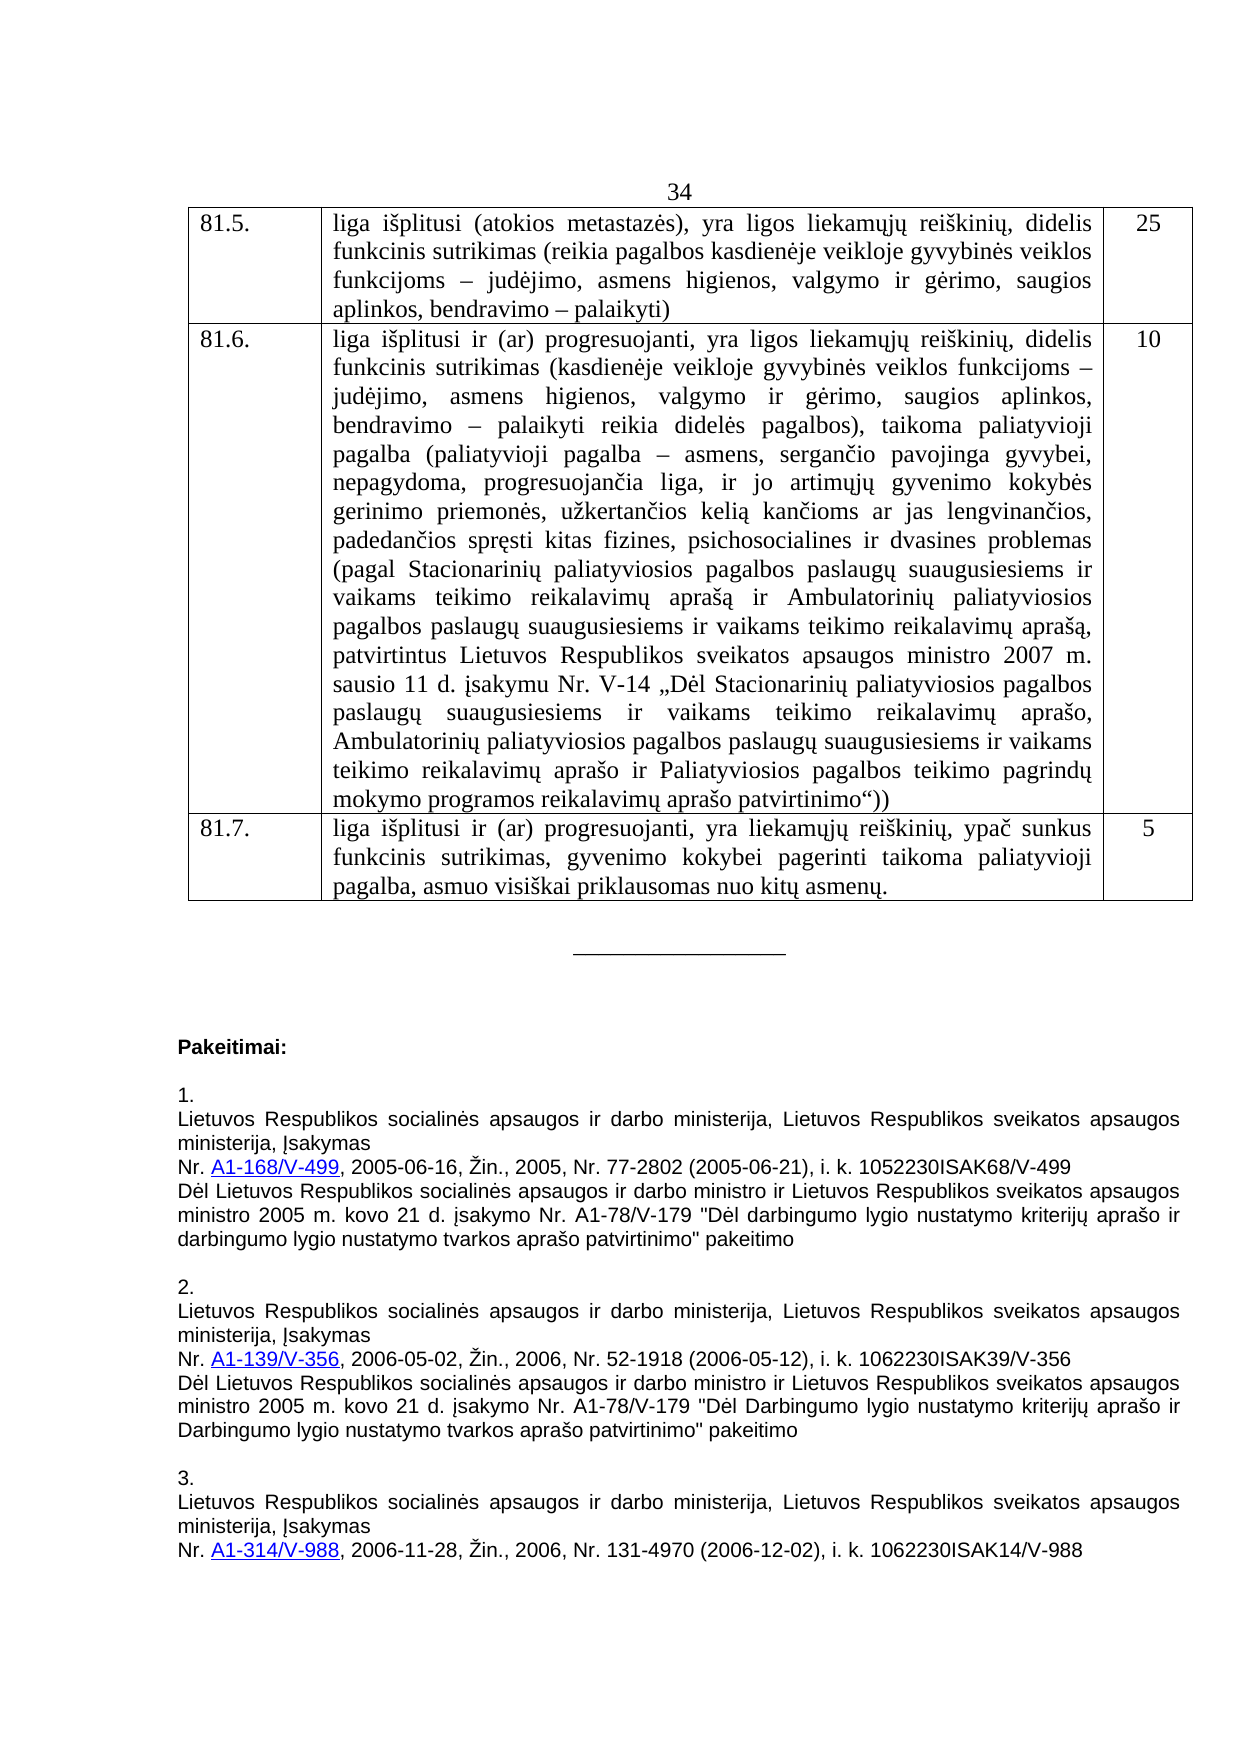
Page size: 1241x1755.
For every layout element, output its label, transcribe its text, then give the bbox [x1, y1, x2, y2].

text Nr. A1-314/V-988, 2006-11-28, Žin., 2006, Nr. 131-4970 (2006-12-02), i. k. 1062230ISAK14/V-988 [177, 1538, 1181, 1562]
table_cell 81.6. [189, 324, 321, 812]
text Lietuvos Respublikos socialinės apsaugos ir darbo ministerija, Lietuvos Respublikos sveikatos apsaugos ministerija, Įsakymas [177, 1490, 1181, 1538]
table_cell liga išplitusi ir (ar) progresuojanti, yra ligos liekamųjų reiškinių, didelis funkcinis sutrikimas (kasdienėje veikloje gyvybinės veiklos funkcijoms – judėjimo, asmens higienos, valgymo ir gėrimo, saugios aplinkos, bendravimo – palaikyti reikia didelės pagalbos), taikoma paliatyvioji pagalba (paliatyvioji pagalba – asmens, sergančio pavojinga gyvybei, nepagydoma, progresuojančia liga, ir jo artimųjų gyvenimo kokybės gerinimo priemonės, užkertančios kelią kančioms ar jas lengvinančios, padedančios spręsti kitas fizines, psichosocialines ir dvasines problemas (pagal Stacionarinių paliatyviosios pagalbos paslaugų suaugusiesiems ir vaikams teikimo reikalavimų aprašą ir Ambulatorinių paliatyviosios pagalbos paslaugų suaugusiesiems ir vaikams teikimo reikalavimų aprašą, patvirtintus Lietuvos Respublikos sveikatos apsaugos ministro 2007 m. sausio 11 d. įsakymu Nr. V-14 „Dėl Stacionarinių paliatyviosios pagalbos paslaugų suaugusiesiems ir vaikams teikimo reikalavimų aprašo, Ambulatorinių paliatyviosios pagalbos paslaugų suaugusiesiems ir vaikams teikimo reikalavimų aprašo ir Paliatyviosios pagalbos teikimo pagrindų mokymo programos reikalavimų aprašo patvirtinimo“)) [322, 324, 1103, 812]
text Nr. A1-168/V-499, 2005-06-16, Žin., 2005, Nr. 77-2802 (2005-06-21), i. k. 1052230ISAK68/V-499 [177, 1155, 1181, 1179]
table_cell 5 [1104, 814, 1192, 900]
table_cell 81.7. [189, 814, 321, 900]
text Nr. A1-139/V-356, 2006-05-02, Žin., 2006, Nr. 52-1918 (2006-05-12), i. k. 1062230ISAK39/V-356 [177, 1346, 1181, 1370]
text _________________ [177, 929, 1181, 958]
table_cell 10 [1104, 324, 1192, 812]
table_cell 81.5. [189, 208, 321, 323]
text 3. [177, 1466, 1181, 1490]
text 2. [177, 1274, 1181, 1298]
text Dėl Lietuvos Respublikos socialinės apsaugos ir darbo ministro ir Lietuvos Respublikos sveikatos apsaugos ministro 2005 m. kovo 21 d. įsakymo Nr. A1-78/V-179 "Dėl darbingumo lygio nustatymo kriterijų aprašo ir darbingumo lygio nustatymo tvarkos aprašo patvirtinimo" pakeitimo [177, 1179, 1181, 1251]
text Pakeitimai: [177, 1035, 1181, 1059]
text Lietuvos Respublikos socialinės apsaugos ir darbo ministerija, Lietuvos Respublikos sveikatos apsaugos ministerija, Įsakymas [177, 1298, 1181, 1346]
text 1. [177, 1083, 1181, 1107]
text Dėl Lietuvos Respublikos socialinės apsaugos ir darbo ministro ir Lietuvos Respublikos sveikatos apsaugos ministro 2005 m. kovo 21 d. įsakymo Nr. A1-78/V-179 "Dėl Darbingumo lygio nustatymo kriterijų aprašo ir Darbingumo lygio nustatymo tvarkos aprašo patvirtinimo" pakeitimo [177, 1370, 1181, 1442]
table_cell 25 [1104, 208, 1192, 323]
table_cell liga išplitusi ir (ar) progresuojanti, yra liekamųjų reiškinių, ypač sunkus funkcinis sutrikimas, gyvenimo kokybei pagerinti taikoma paliatyvioji pagalba, asmuo visiškai priklausomas nuo kitų asmenų. [322, 814, 1103, 900]
text Lietuvos Respublikos socialinės apsaugos ir darbo ministerija, Lietuvos Respublikos sveikatos apsaugos ministerija, Įsakymas [177, 1107, 1181, 1155]
table_cell liga išplitusi (atokios metastazės), yra ligos liekamųjų reiškinių, didelis funkcinis sutrikimas (reikia pagalbos kasdienėje veikloje gyvybinės veiklos funkcijoms – judėjimo, asmens higienos, valgymo ir gėrimo, saugios aplinkos, bendravimo – palaikyti) [322, 208, 1103, 323]
